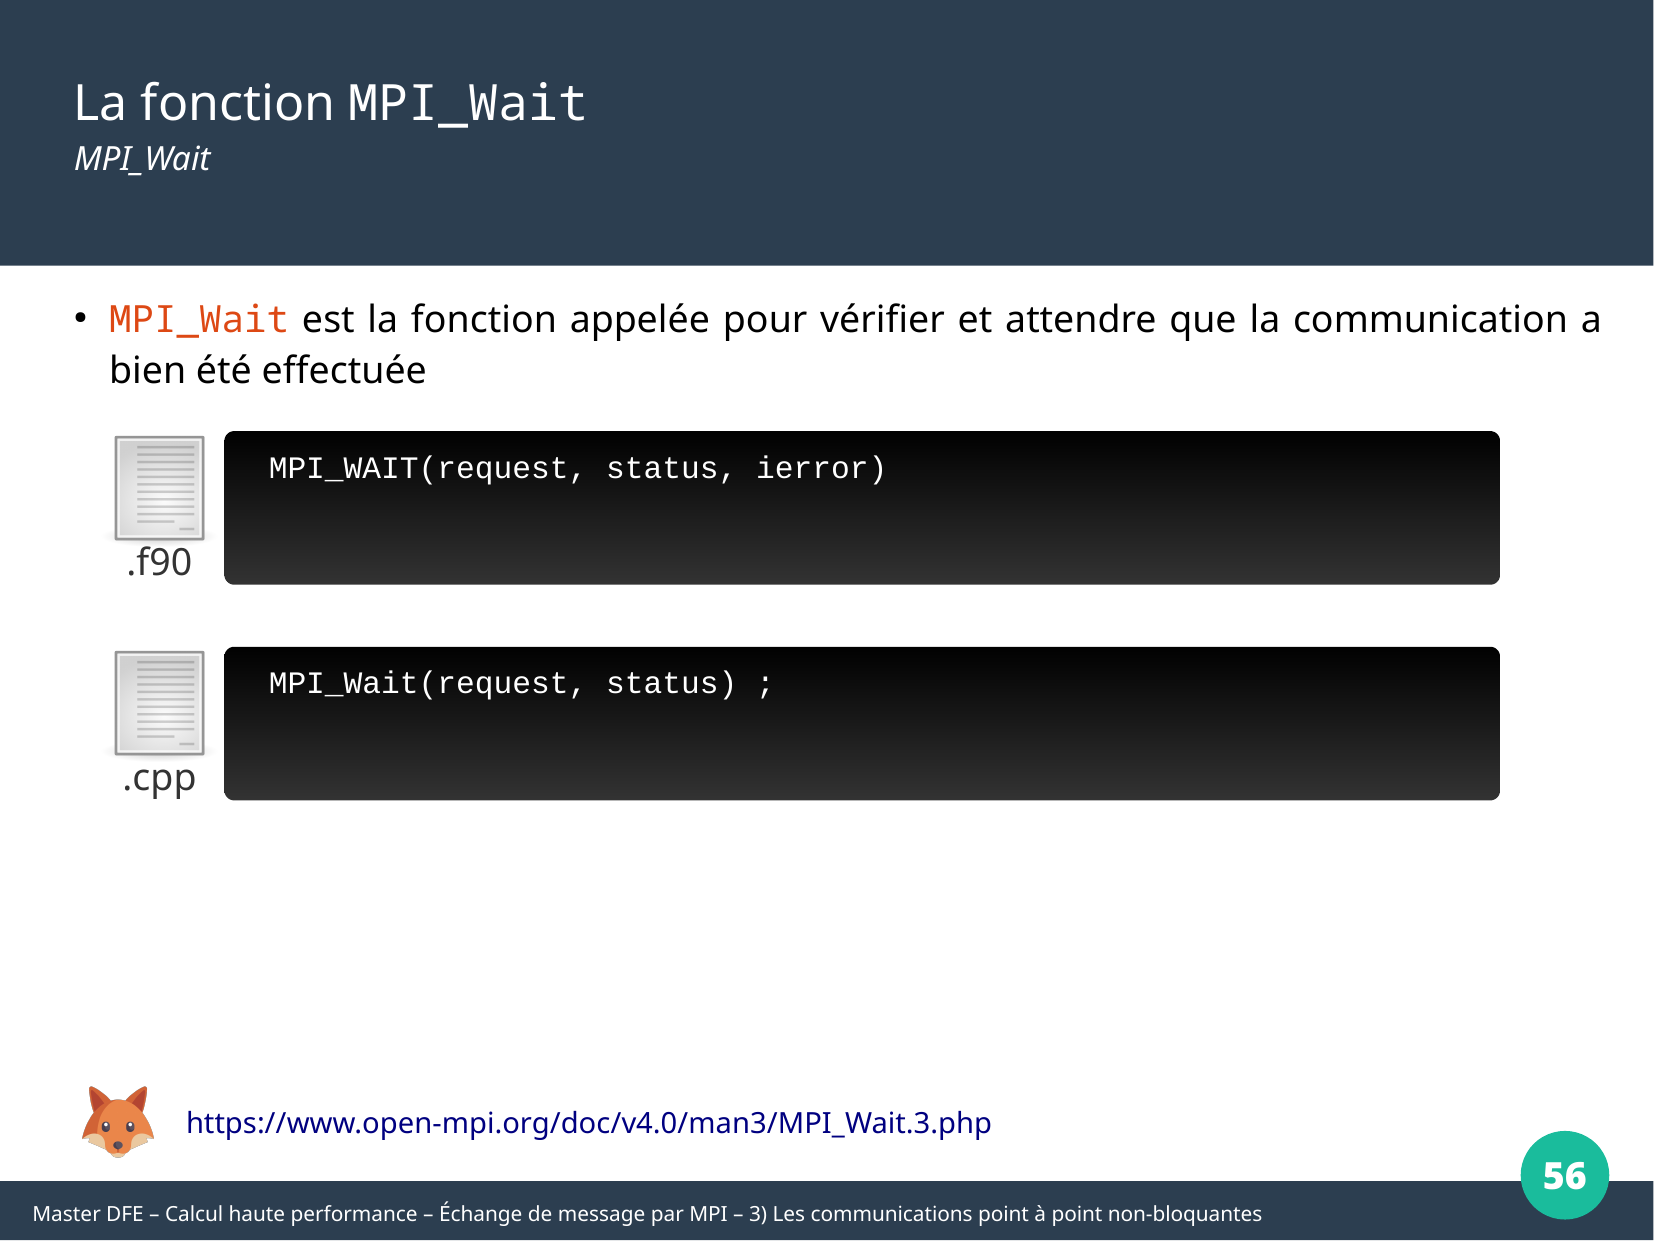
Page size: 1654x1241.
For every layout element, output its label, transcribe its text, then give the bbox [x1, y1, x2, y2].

text_box MPI_WAIT(request, status, ierror) [253, 444, 1477, 567]
picture [100, 646, 219, 743]
text_box MPI_Wait est la fonction appelée pour vérifier et attendre que la communication a bien été effectuée [59, 285, 1619, 402]
text_box .f90 [82, 527, 237, 594]
text_box [224, 431, 1501, 585]
text_box La fonction MPI_Wait MPI_Wait [59, 59, 1619, 256]
picture [100, 431, 219, 527]
picture [82, 1086, 154, 1158]
text_box [224, 646, 1501, 801]
text_box MPI_Wait(request, status) ; [253, 660, 1477, 782]
text_box .cpp [82, 743, 237, 810]
text_box Master DFE – Calcul haute performance – Échange de message par MPI – 3) Les communications point à point non-bloquantes [17, 1191, 1436, 1235]
text_box https://www.open-mpi.org/doc/v4.0/man3/MPI_Wait.3.php [171, 1094, 1436, 1164]
